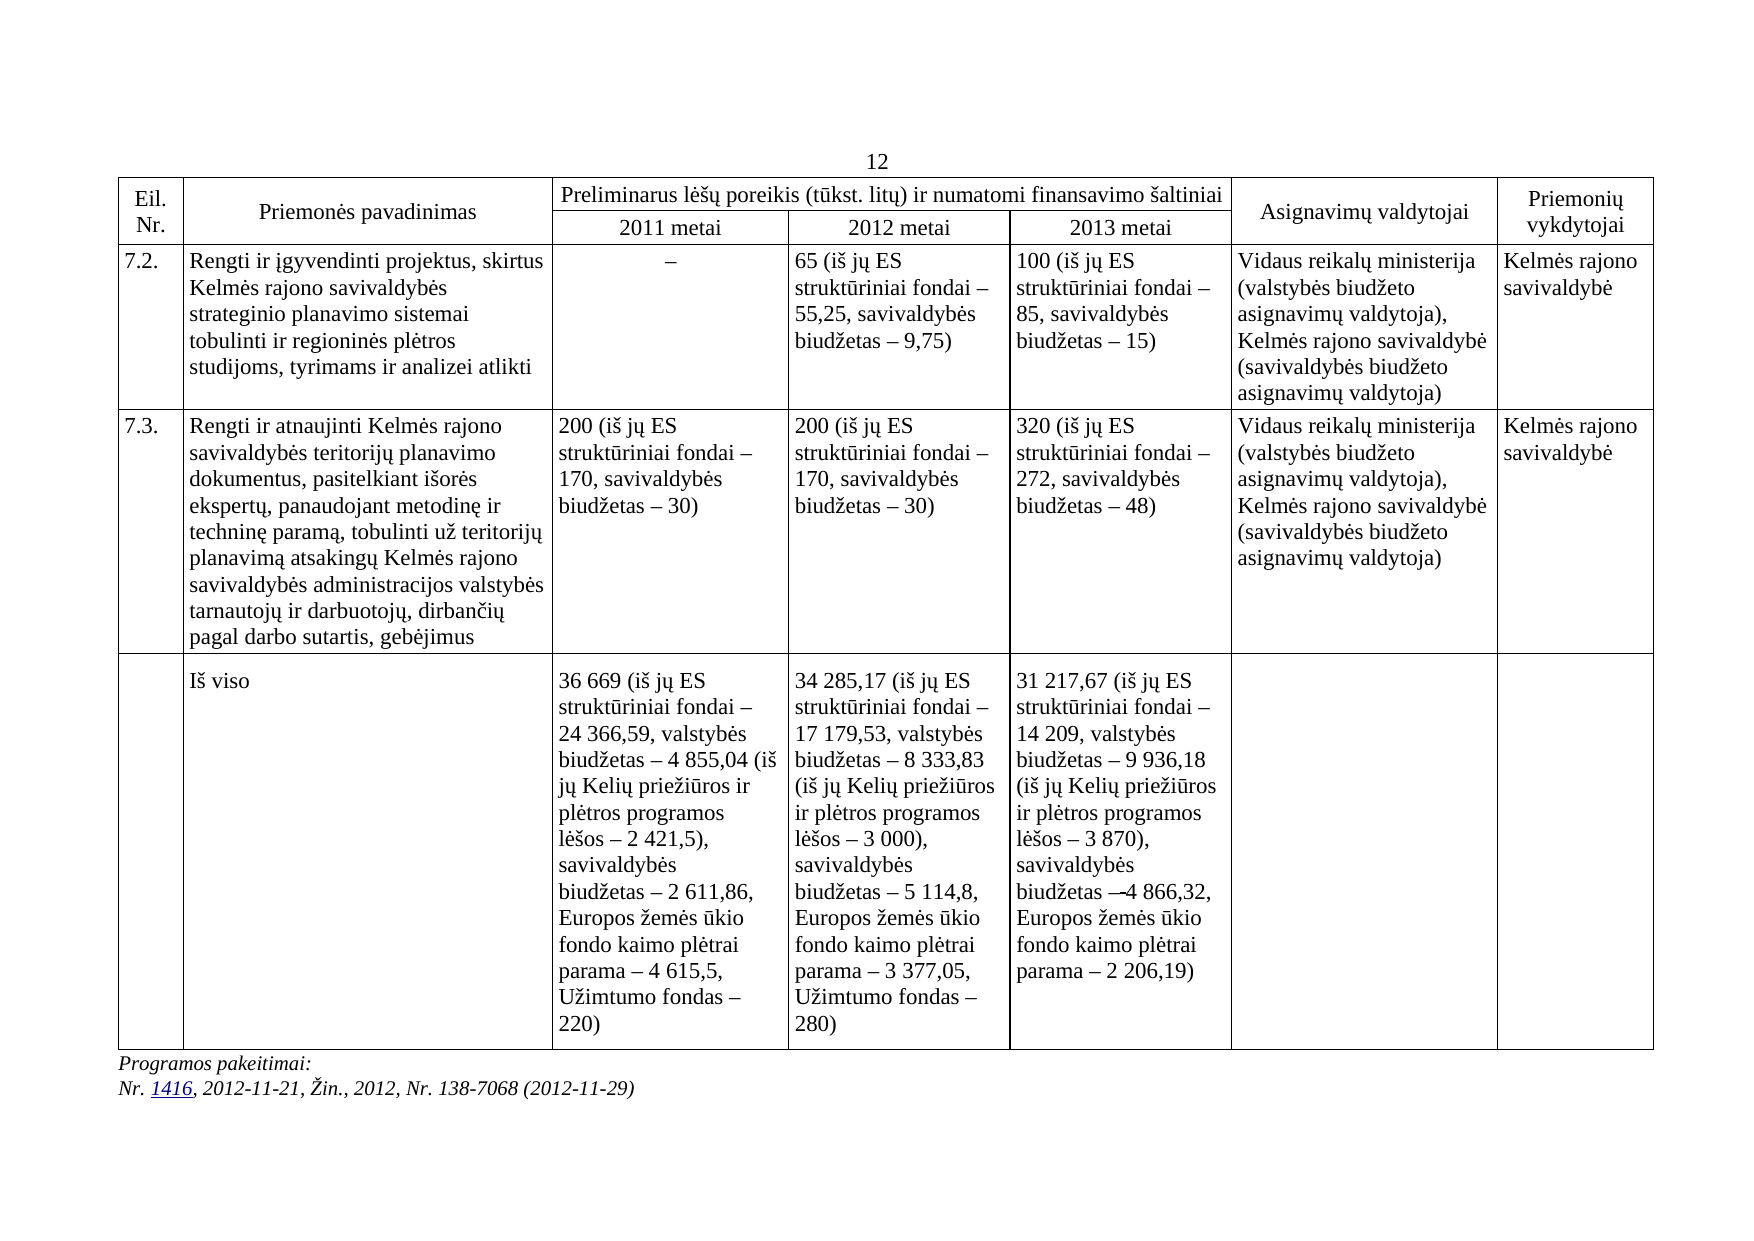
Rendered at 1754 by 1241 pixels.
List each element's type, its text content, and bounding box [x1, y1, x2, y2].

table_cell [1232, 654, 1497, 1049]
table_cell Iš viso [184, 654, 552, 1049]
table_cell Kelmės rajono savivaldybė [1498, 410, 1653, 653]
table_cell 320 (iš jų ES struktūriniai fondai – 272, savivaldybės biudžetas – 48) [1011, 410, 1231, 653]
table_cell Vidaus reikalų ministerija (valstybės biudžeto asignavimų valdytoja), Kelmės rajono savivaldybė (savivaldybės biudžeto asignavimų valdytoja) [1232, 245, 1497, 409]
text Programos pakeitimai: [118, 1050, 1636, 1074]
table_cell Vidaus reikalų ministerija (valstybės biudžeto asignavimų valdytoja), Kelmės rajono savivaldybė (savivaldybės biudžeto asignavimų valdytoja) [1232, 410, 1497, 653]
table_cell 200 (iš jų ES struktūriniai fondai – 170, savivaldybės biudžetas – 30) [553, 410, 788, 653]
table_cell 7.2. [119, 245, 183, 409]
table_cell [119, 654, 183, 1049]
table_cell 200 (iš jų ES struktūriniai fondai – 170, savivaldybės biudžetas – 30) [789, 410, 1009, 653]
table_header Priemonės pavadinimas [184, 178, 552, 244]
table_header Preliminarus lėšų poreikis (tūkst. litų) ir numatomi finansavimo šaltiniai [553, 178, 1231, 210]
table_cell Rengti ir įgyvendinti projektus, skirtus Kelmės rajono savivaldybės strateginio planavimo sistemai tobulinti ir regioninės plėtros studijoms, tyrimams ir analizei atlikti [184, 245, 552, 409]
table_cell 2013 metai [1011, 211, 1231, 244]
text Nr. 1416, 2012-11-21, Žin., 2012, Nr. 138-7068 (2012-11-29) [118, 1074, 1636, 1101]
table_header Priemonių vykdytojai [1498, 178, 1653, 244]
table_cell – [553, 245, 788, 409]
table_cell Kelmės rajono savivaldybė [1498, 245, 1653, 409]
table_cell 2012 metai [789, 211, 1009, 244]
table_cell 31 217,67 (iš jų ES struktūriniai fondai – 14 209, valstybės biudžetas – 9 936,18 (iš jų Kelių priežiūros ir plėtros programos lėšos – 3 870), savivaldybės biudžetas – 4 866,32, Europos žemės ūkio fondo kaimo plėtrai parama – 2 206,19) [1011, 654, 1231, 1049]
table_header Eil. Nr. [119, 178, 183, 244]
table_cell [1498, 654, 1653, 1049]
table_cell Rengti ir atnaujinti Kelmės rajono savivaldybės teritorijų planavimo dokumentus, pasitelkiant išorės ekspertų, panaudojant metodinę ir techninę paramą, tobulinti už teritorijų planavimą atsakingų Kelmės rajono savivaldybės administracijos valstybės tarnautojų ir darbuotojų, dirbančių pagal darbo sutartis, gebėjimus [184, 410, 552, 653]
table_cell 7.3. [119, 410, 183, 653]
table_cell 34 285,17 (iš jų ES struktūriniai fondai – 17 179,53, valstybės biudžetas – 8 333,83 (iš jų Kelių priežiūros ir plėtros programos lėšos – 3 000), savivaldybės biudžetas – 5 114,8, Europos žemės ūkio fondo kaimo plėtrai parama – 3 377,05, Užimtumo fondas – 280) [789, 654, 1009, 1049]
table_cell 65 (iš jų ES struktūriniai fondai –55,25, savivaldybės biudžetas – 9,75) [789, 245, 1009, 409]
table_header Asignavimų valdytojai [1232, 178, 1497, 244]
table_cell 36 669 (iš jų ES struktūriniai fondai – 24 366,59, valstybės biudžetas – 4 855,04 (iš jų Kelių priežiūros ir plėtros programos lėšos – 2 421,5), savivaldybės biudžetas – 2 611,86, Europos žemės ūkio fondo kaimo plėtrai parama – 4 615,5, Užimtumo fondas – 220) [553, 654, 788, 1049]
table_cell 100 (iš jų ES struktūriniai fondai – 85, savivaldybės biudžetas – 15) [1011, 245, 1231, 409]
table_cell 2011 metai [553, 211, 788, 244]
